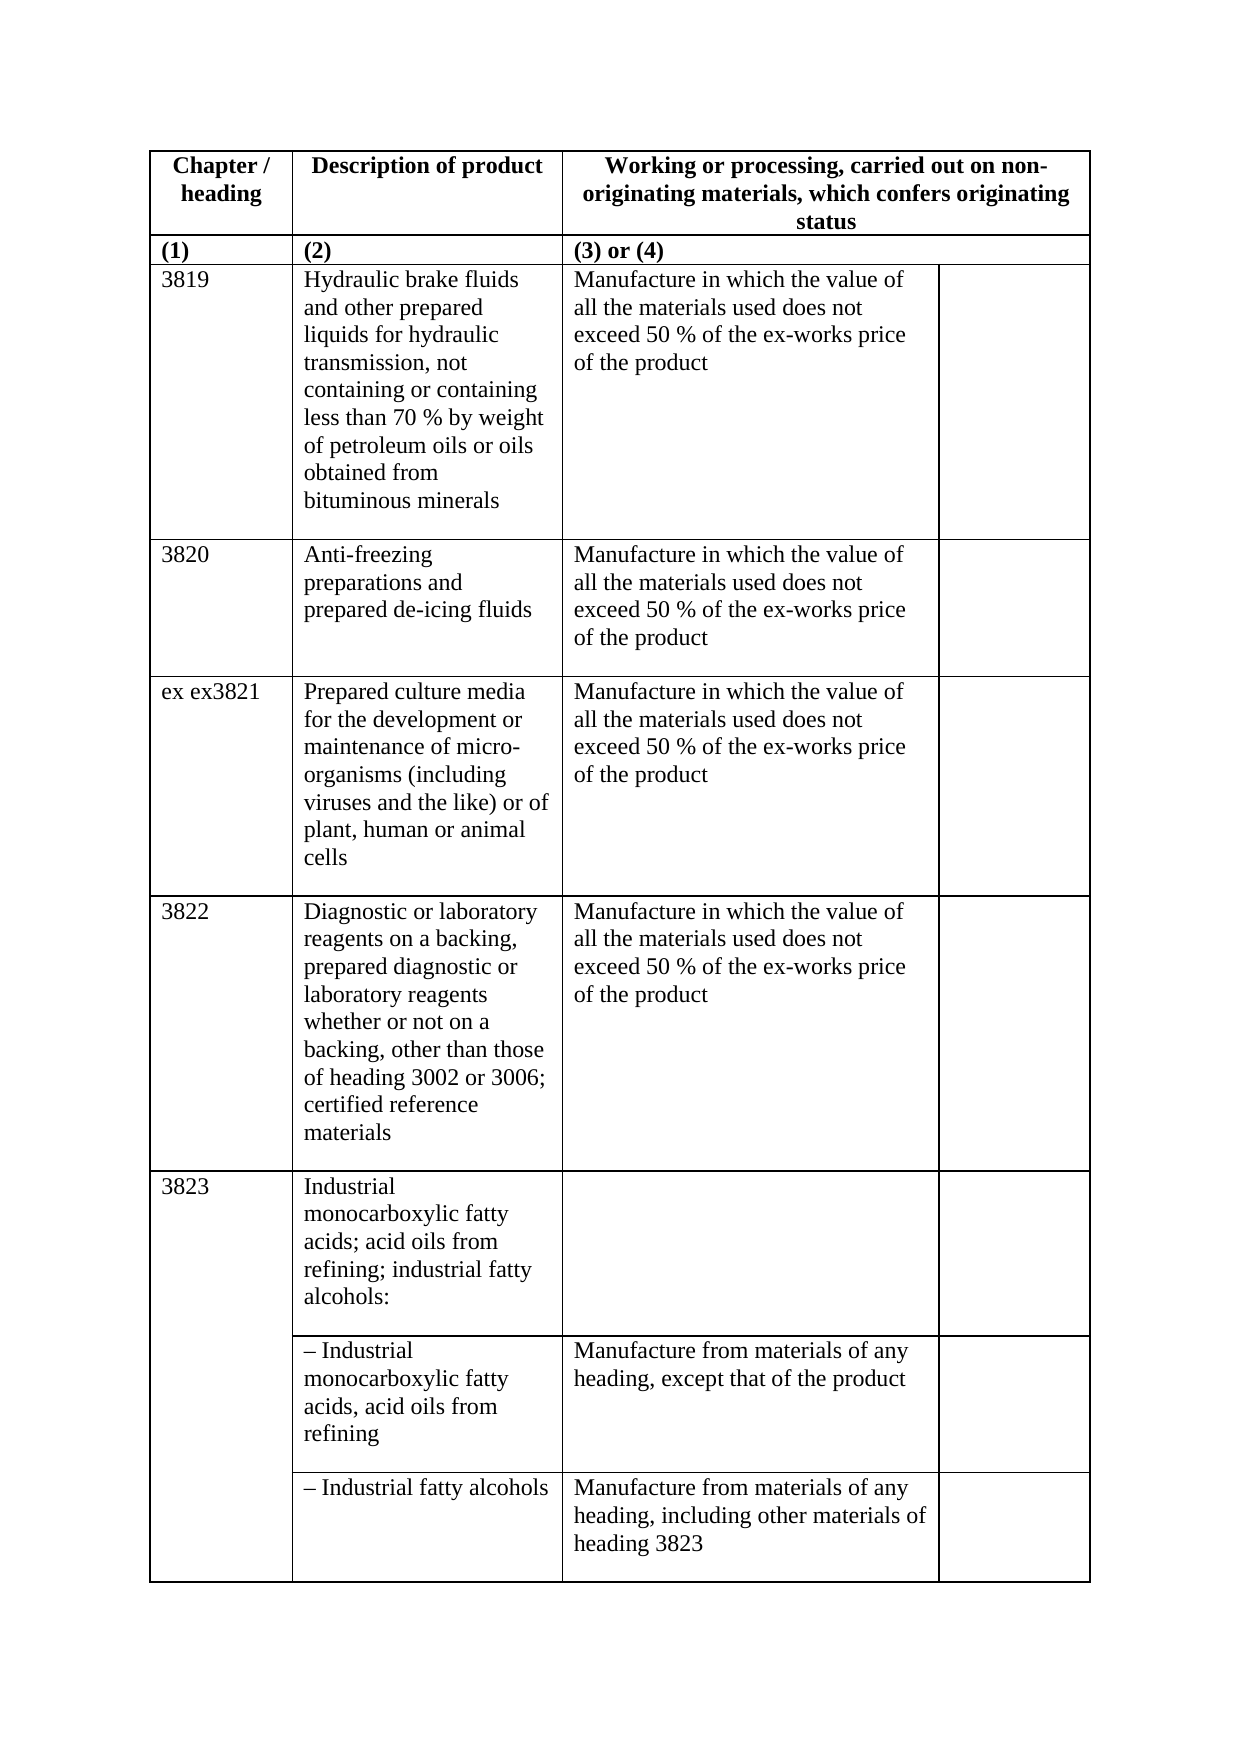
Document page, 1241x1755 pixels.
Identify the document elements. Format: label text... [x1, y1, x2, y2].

table_header Description of product [293, 152, 562, 234]
table_cell – Industrial fatty alcohols [293, 1473, 562, 1581]
table_cell Diagnostic or laboratory reagents on a backing, prepared diagnostic or laboratory reagents whether or not on a backing, other than those of heading 3002 or 3006; certified reference materials [293, 897, 562, 1170]
table_cell (1) [151, 236, 292, 263]
table_cell [940, 897, 1089, 1170]
table_cell 3823 [151, 1172, 292, 1335]
table_cell [940, 540, 1089, 676]
table_cell Manufacture in which the value of all the materials used does not exceed 50 % of the ex-works price of the product [563, 677, 938, 895]
table_cell Hydraulic brake fluids and other prepared liquids for hydraulic transmission, not containing or containing less than 70 % by weight of petroleum oils or oils obtained from bituminous minerals [293, 265, 562, 538]
table_cell Manufacture from materials of any heading, except that of the product [563, 1337, 938, 1472]
table_cell [940, 1473, 1089, 1581]
table_cell [151, 1335, 292, 1472]
table_cell Manufacture in which the value of all the materials used does not exceed 50 % of the ex-works price of the product [563, 265, 938, 538]
table_cell 3820 [151, 540, 292, 676]
table_cell Manufacture in which the value of all the materials used does not exceed 50 % of the ex-works price of the product [563, 897, 938, 1170]
table_cell ex ex3821 [151, 677, 292, 895]
table_header Working or processing, carried out on non-originating materials, which confers originating status [563, 152, 1089, 234]
table_cell [940, 1337, 1089, 1472]
table_cell 3822 [151, 897, 292, 1170]
table_cell (2) [293, 236, 562, 263]
table_cell [940, 1172, 1089, 1335]
table_cell Manufacture from materials of any heading, including other materials of heading 3823 [563, 1473, 938, 1581]
table_cell Industrial monocarboxylic fatty acids; acid oils from refining; industrial fatty alcohols: [293, 1172, 562, 1335]
table_cell (3) or (4) [563, 236, 1089, 263]
table_cell Prepared culture media for the development or maintenance of micro-organisms (including viruses and the like) or of plant, human or animal cells [293, 677, 562, 895]
table_cell [563, 1172, 938, 1335]
table_header Chapter / heading [151, 152, 292, 234]
table_cell [940, 677, 1089, 895]
table_cell [940, 265, 1089, 538]
table_cell – Industrial monocarboxylic fatty acids, acid oils from refining [293, 1337, 562, 1472]
table_cell Manufacture in which the value of all the materials used does not exceed 50 % of the ex-works price of the product [563, 540, 938, 676]
table_cell Anti-freezing preparations and prepared de-icing fluids [293, 540, 562, 676]
table_cell [151, 1472, 292, 1581]
table_cell 3819 [151, 265, 292, 538]
